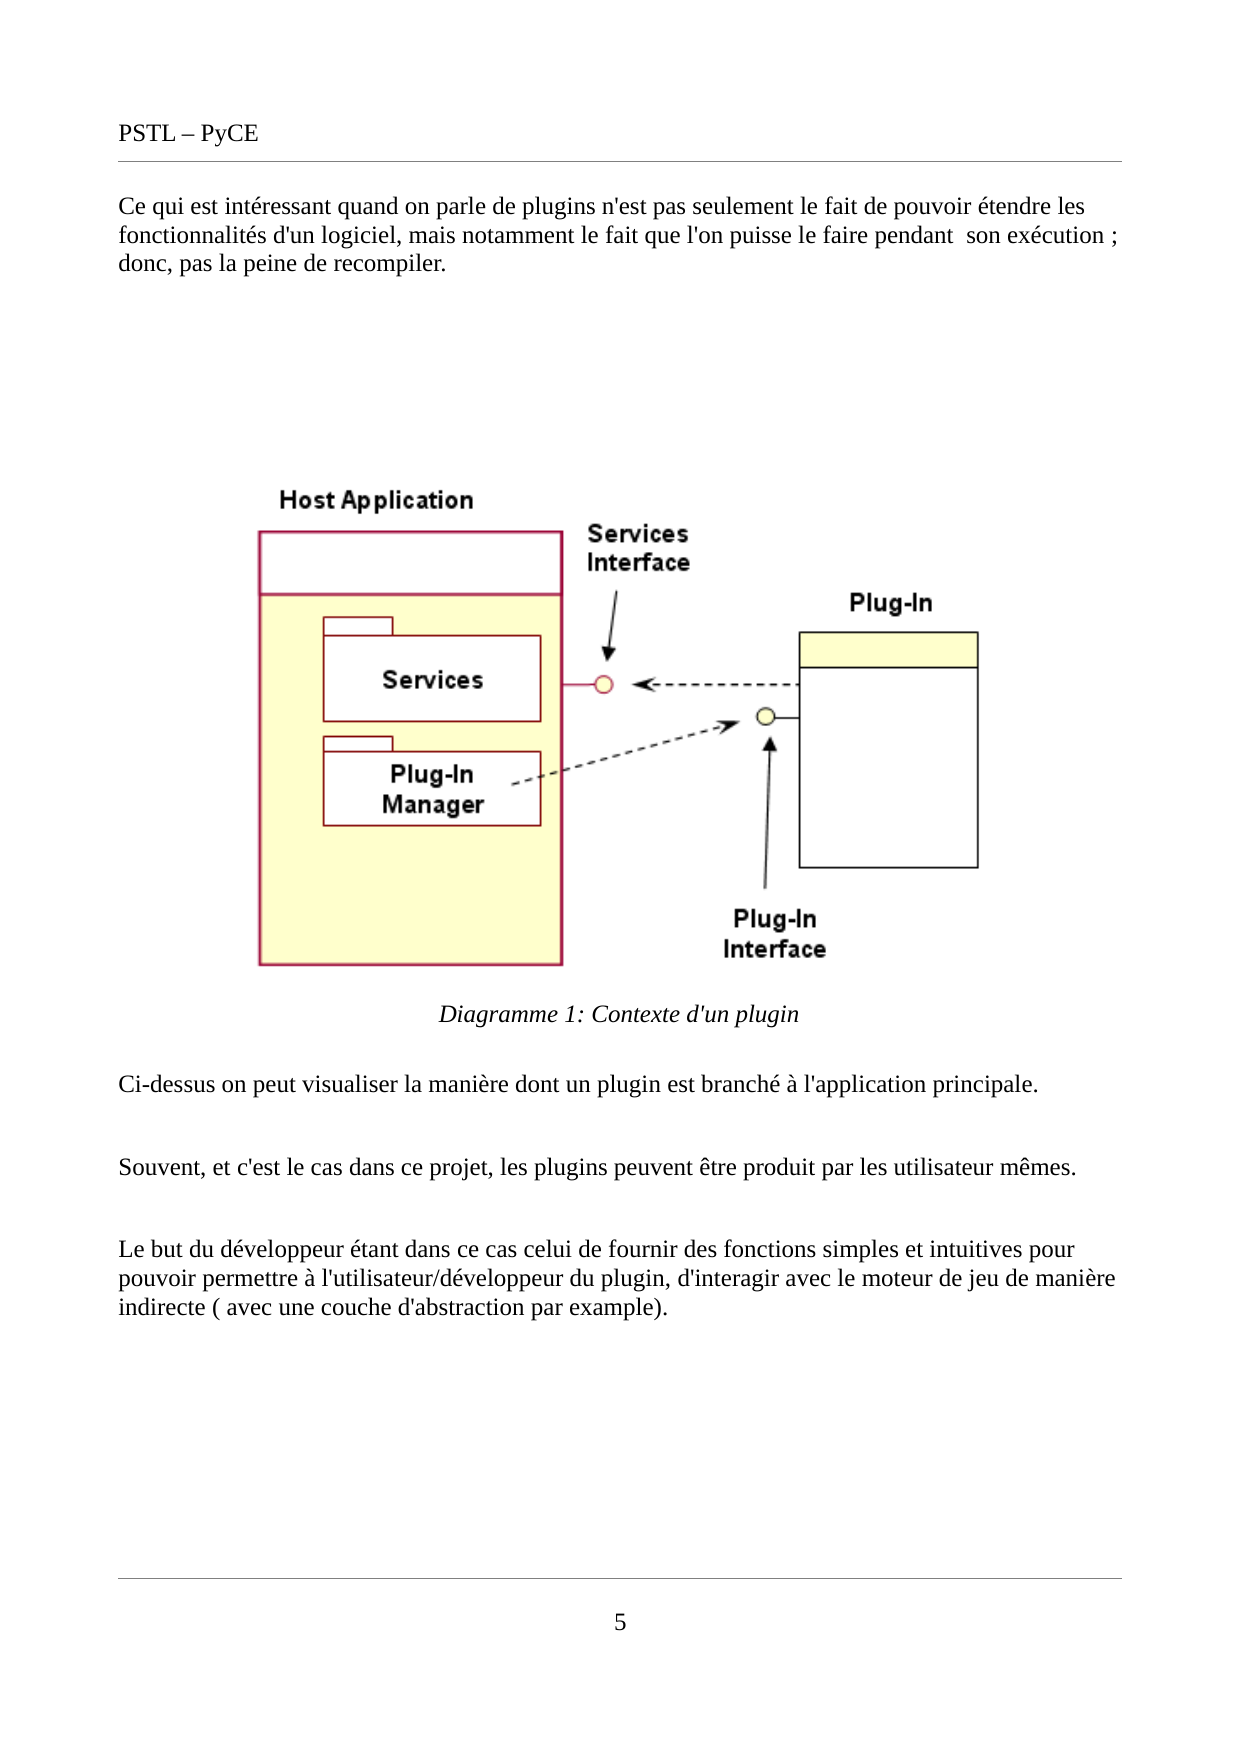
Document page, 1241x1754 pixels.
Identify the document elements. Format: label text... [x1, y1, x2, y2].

text Souvent, et c'est le cas dans ce projet, les plugins peuvent être produit par les utilisateur mêmes. [118, 1152, 1122, 1181]
text Ci-dessus on peut visualiser la manière dont un plugin est branché à l'application principale. [118, 1069, 1122, 1098]
picture [229, 467, 1011, 1000]
text Diagramme 1: Contexte d'un plugin [230, 1000, 1010, 1028]
text Ce qui est intéressant quand on parle de plugins n'est pas seulement le fait de pouvoir étendre les fonctionnalités d'un logiciel, mais notamment le fait que l'on puisse le faire pendant son exécution ; donc, pas la peine de recompiler. [118, 191, 1122, 277]
text Le but du développeur étant dans ce cas celui de fournir des fonctions simples et intuitives pour pouvoir permettre à l'utilisateur/développeur du plugin, d'interagir avec le moteur de jeu de manière indirecte ( avec une couche d'abstraction par example). [118, 1234, 1122, 1321]
